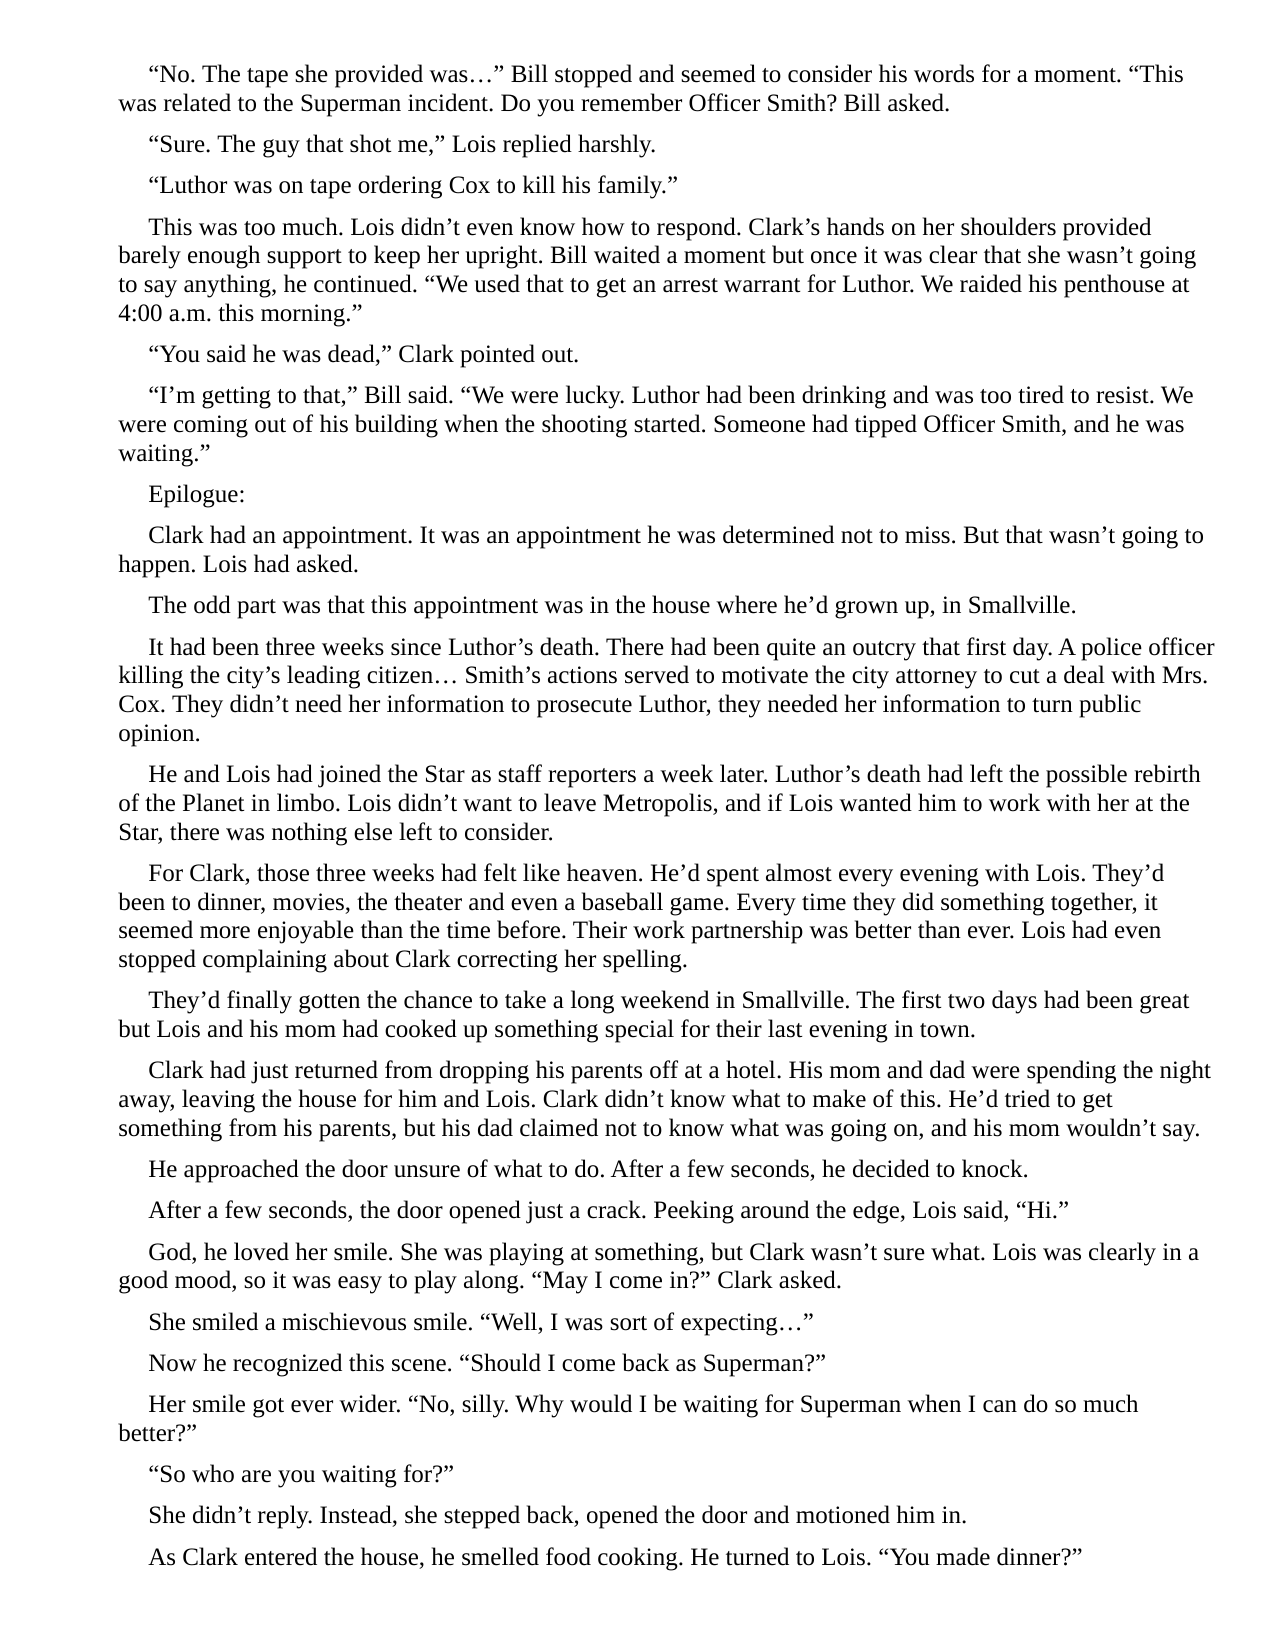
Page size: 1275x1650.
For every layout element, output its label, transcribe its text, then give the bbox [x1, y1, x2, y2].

text “No. The tape she provided was…” Bill stopped and seemed to consider his words for a moment. “This was related to the Superman incident. Do you remember Officer Smith? Bill asked. [118, 59, 1216, 117]
text It had been three weeks since Luthor’s death. There had been quite an outcry that first day. A police officer killing the city’s leading citizen… Smith’s actions served to motivate the city attorney to cut a deal with Mrs. Cox. They didn’t need her information to prosecute Luthor, they needed her information to turn public opinion. [118, 632, 1216, 747]
text She smiled a mischievous smile. “Well, I was sort of expecting…” [118, 1307, 1216, 1335]
text “I’m getting to that,” Bill said. “We were lucky. Luthor had been drinking and was too tired to resist. We were coming out of his building when the shooting started. Someone had tipped Officer Smith, and he was waiting.” [118, 380, 1216, 467]
text As Clark entered the house, he smelled food cooking. He turned to Lois. “You made dinner?” [118, 1542, 1216, 1570]
text After a few seconds, the door opened just a crack. Peeking around the edge, Lois said, “Hi.” [118, 1195, 1216, 1224]
text “So who are you waiting for?” [118, 1459, 1216, 1488]
text Now he recognized this scene. “Should I come back as Superman?” [118, 1348, 1216, 1377]
text For Clark, those three weeks had felt like heaven. He’d spent almost every evening with Lois. They’d been to dinner, movies, the theater and even a baseball game. Every time they did something together, it seemed more enjoyable than the time before. Their work partnership was better than ever. Lois had even stopped complaining about Clark correcting her spelling. [118, 858, 1216, 973]
text He approached the door unsure of what to do. After a few seconds, he decided to knock. [118, 1154, 1216, 1183]
text God, he loved her smile. She was playing at something, but Clark wasn’t sure what. Lois was clearly in a good mood, so it was easy to play along. “May I come in?” Clark asked. [118, 1237, 1216, 1294]
text Epilogue: [118, 479, 1216, 508]
text Clark had just returned from dropping his parents off at a hotel. His mom and dad were spending the night away, leaving the house for him and Lois. Clark didn’t know what to make of this. He’d tried to get something from his parents, but his dad claimed not to know what was going on, and his mom wouldn’t say. [118, 1055, 1216, 1142]
text This was too much. Lois didn’t even know how to respond. Clark’s hands on her shoulders provided barely enough support to keep her upright. Bill waited a moment but once it was clear that she wasn’t going to say anything, he continued. “We used that to get an arrest warrant for Luthor. We raided his penthouse at 4:00 a.m. this morning.” [118, 212, 1216, 327]
text She didn’t reply. Instead, she stepped back, opened the door and motioned him in. [118, 1500, 1216, 1529]
text The odd part was that this appointment was in the house where he’d grown up, in Smallville. [118, 590, 1216, 619]
text “Sure. The guy that shot me,” Lois replied harshly. [118, 129, 1216, 158]
text “You said he was dead,” Clark pointed out. [118, 339, 1216, 368]
text Her smile got ever wider. “No, silly. Why would I be waiting for Superman when I can do so much better?” [118, 1389, 1216, 1447]
text “Luthor was on tape ordering Cox to kill his family.” [118, 170, 1216, 199]
text He and Lois had joined the Star as staff reporters a week later. Luthor’s death had left the possible rebirth of the Planet in limbo. Lois didn’t want to leave Metropolis, and if Lois wanted him to work with her at the Star, there was nothing else left to consider. [118, 759, 1216, 845]
text They’d finally gotten the chance to take a long weekend in Smallville. The first two days had been great but Lois and his mom had cooked up something special for their last evening in town. [118, 985, 1216, 1043]
text Clark had an appointment. It was an appointment he was determined not to miss. But that wasn’t going to happen. Lois had asked. [118, 520, 1216, 578]
